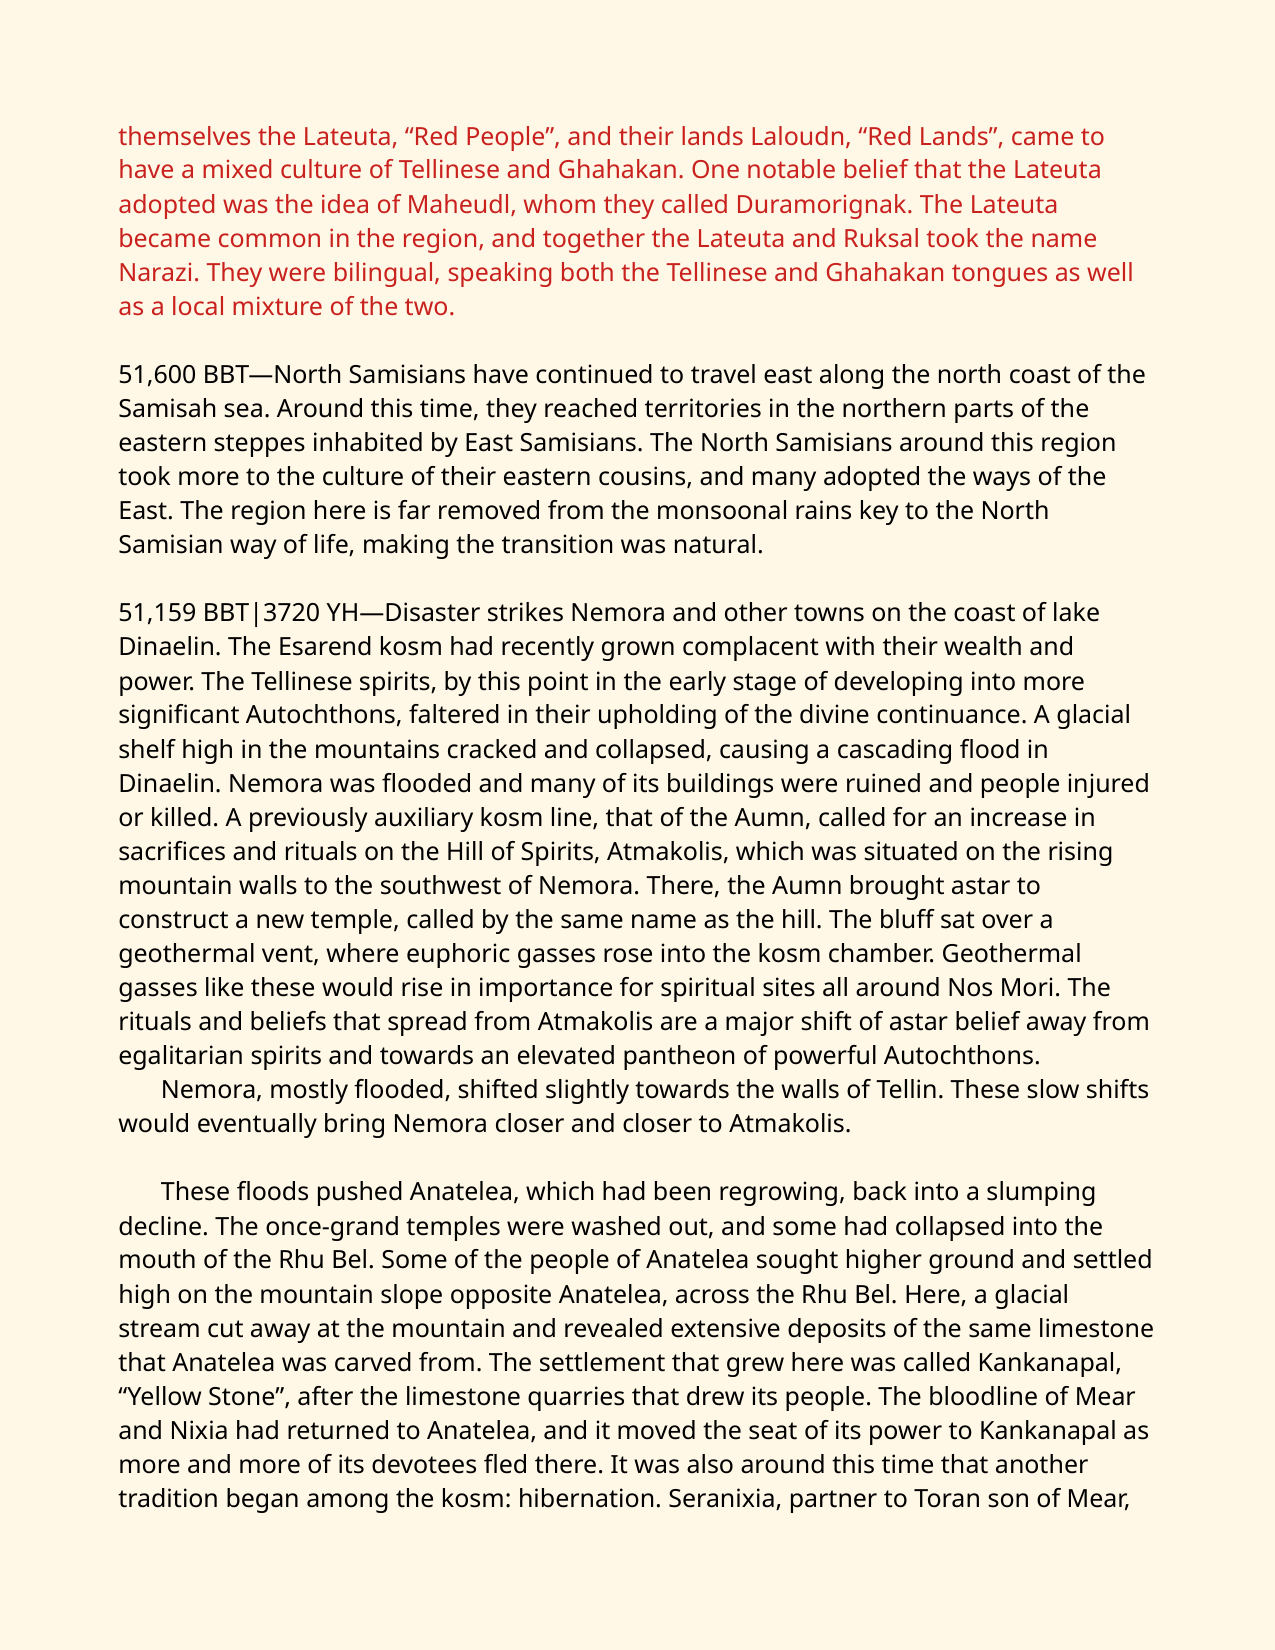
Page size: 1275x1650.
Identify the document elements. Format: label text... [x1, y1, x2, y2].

text themselves the Lateuta, “Red People”, and their lands Laloudn, “Red Lands”, came to have a mixed culture of Tellinese and Ghahakan. One notable belief that the Lateuta adopted was the idea of Maheudl, whom they called Duramorignak. The Lateuta became common in the region, and together the Lateuta and Ruksal took the name Narazi. They were bilingual, speaking both the Tellinese and Ghahakan tongues as well as a local mixture of the two. [118, 118, 1157, 322]
text Nemora, mostly flooded, shifted slightly towards the walls of Tellin. These slow shifts would eventually bring Nemora closer and closer to Atmakolis. [118, 1072, 1157, 1140]
text 51,159 BBT|3720 YH—Disaster strikes Nemora and other towns on the coast of lake Dinaelin. The Esarend kosm had recently grown complacent with their wealth and power. The Tellinese spirits, by this point in the early stage of developing into more significant Autochthons, faltered in their upholding of the divine continuance. A glacial shelf high in the mountains cracked and collapsed, causing a cascading flood in Dinaelin. Nemora was flooded and many of its buildings were ruined and people injured or killed. A previously auxiliary kosm line, that of the Aumn, called for an increase in sacrifices and rituals on the Hill of Spirits, Atmakolis, which was situated on the rising mountain walls to the southwest of Nemora. There, the Aumn brought astar to construct a new temple, called by the same name as the hill. The bluff sat over a geothermal vent, where euphoric gasses rose into the kosm chamber. Geothermal gasses like these would rise in importance for spiritual sites all around Nos Mori. The rituals and beliefs that spread from Atmakolis are a major shift of astar belief away from egalitarian spirits and towards an elevated pantheon of powerful Autochthons. [118, 595, 1157, 1072]
text These floods pushed Anatelea, which had been regrowing, back into a slumping decline. The once-grand temples were washed out, and some had collapsed into the mouth of the Rhu Bel. Some of the people of Anatelea sought higher ground and settled high on the mountain slope opposite Anatelea, across the Rhu Bel. Here, a glacial stream cut away at the mountain and revealed extensive deposits of the same limestone that Anatelea was carved from. The settlement that grew here was called Kankanapal, “Yellow Stone”, after the limestone quarries that drew its people. The bloodline of Mear and Nixia had returned to Anatelea, and it moved the seat of its power to Kankanapal as more and more of its devotees fled there. It was also around this time that another tradition began among the kosm: hibernation. Seranixia, partner to Toran son of Mear, [118, 1174, 1157, 1515]
text 51,600 BBT—North Samisians have continued to travel east along the north coast of the Samisah sea. Around this time, they reached territories in the northern parts of the eastern steppes inhabited by East Samisians. The North Samisians around this region took more to the culture of their eastern cousins, and many adopted the ways of the East. The region here is far removed from the monsoonal rains key to the North Samisian way of life, making the transition was natural. [118, 357, 1157, 561]
